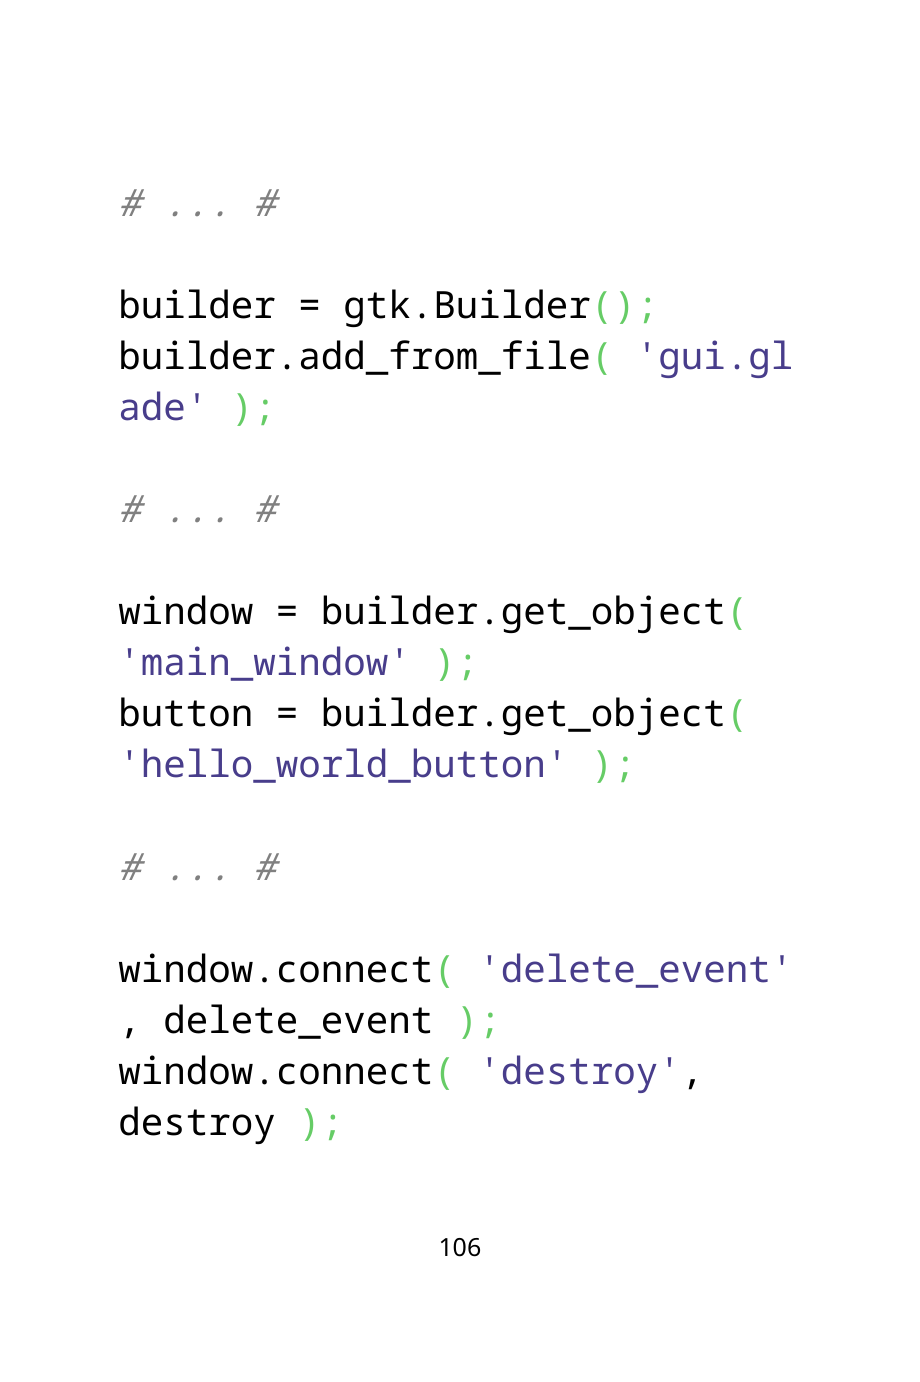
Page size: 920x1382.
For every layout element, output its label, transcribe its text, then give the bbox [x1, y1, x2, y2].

text builder.add_from_file( 'gui.glade' ); [118, 329, 801, 432]
text # ... # [118, 483, 801, 534]
text button = builder.get_object( 'hello_world_button' ); [118, 687, 801, 789]
text builder = gtk.Builder(); [118, 278, 801, 329]
text window.connect( 'delete_event', delete_event ); [118, 942, 801, 1044]
text # ... # [118, 176, 801, 227]
text window.connect( 'destroy', destroy ); [118, 1044, 801, 1146]
text window = builder.get_object( 'main_window' ); [118, 585, 801, 687]
text # ... # [118, 840, 801, 891]
